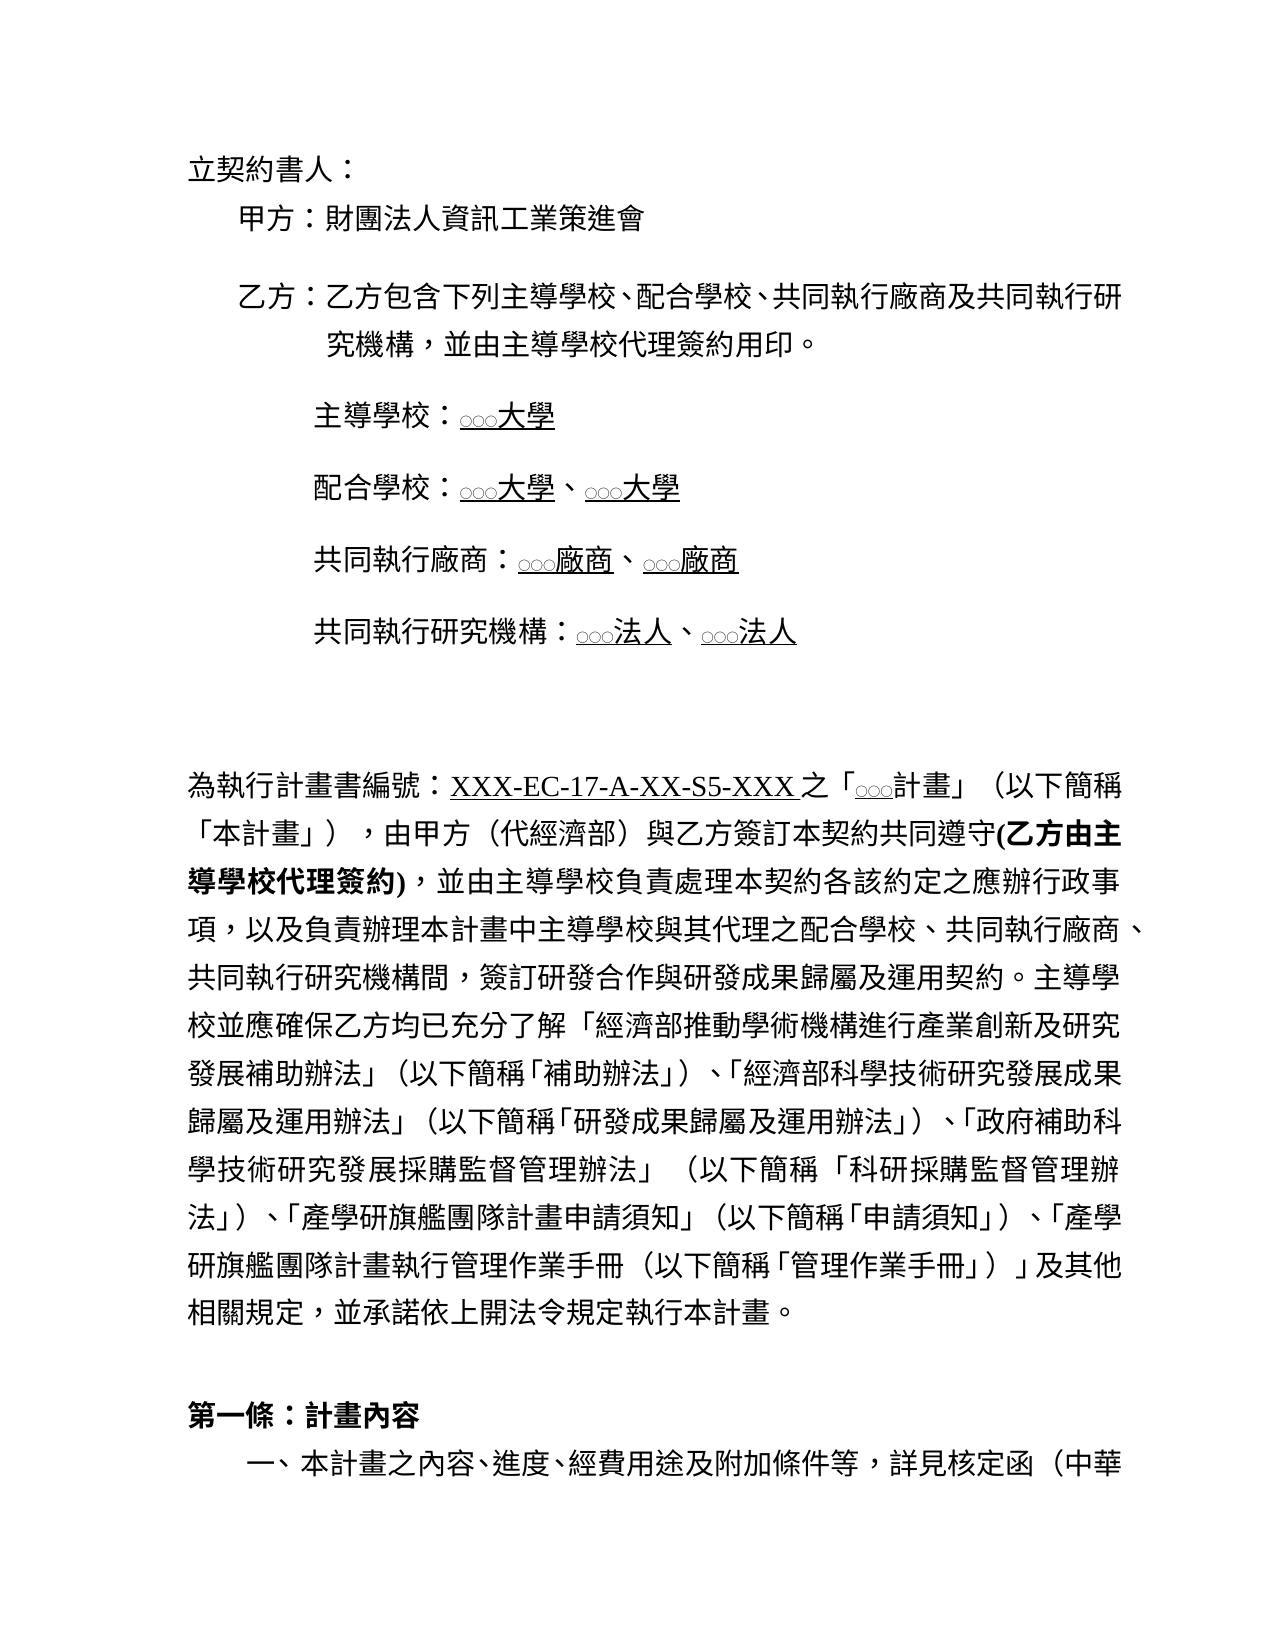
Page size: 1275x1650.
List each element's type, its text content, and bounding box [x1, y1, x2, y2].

text 主導學校：○○○大學 [314, 393, 1122, 435]
text 為執行計畫書編號：XXX-EC-17-A-XX-S5-XXX之「○○○計畫」（以下簡稱「本計畫」），由甲方（代經濟部）與乙方簽訂本契約共同遵守(乙方由主導學校代理簽約)，並由主導學校負責處理本契約各該約定之應辦行政事項，以及負責辦理本計畫中主導學校與其代理之配合學校、共同執行廠商、共同執行研究機構間，簽訂研發合作與研發成果歸屬及運用契約。主導學校並應確保乙方均已充分了解「經濟部推動學術機構進行產業創新及研究發展補助辦法」（以下簡稱「補助辦法」）、「經濟部科學技術研究發展成果歸屬及運用辦法」（以下簡稱「研發成果歸屬及運用辦法」）、「政府補助科學技術研究發展採購監督管理辦法」（以下簡稱「科研採購監督管理辦法」）、「產學研旗艦團隊計畫申請須知」（以下簡稱「申請須知」）、「產學研旗艦團隊計畫執行管理作業手冊（以下簡稱「管理作業手冊」）」及其他相關規定，並承諾依上開法令規定執行本計畫。 [187, 757, 1122, 1332]
text 乙方：乙方包含下列主導學校、配合學校、共同執行廠商及共同執行研究機構，並由主導學校代理簽約用印。 [238, 267, 1122, 363]
text 甲方：財團法人資訊工業策進會 [237, 190, 1122, 238]
text 立契約書人： [187, 142, 1122, 190]
text 第一條：計畫內容 [187, 1387, 1122, 1435]
text 共同執行研究機構：○○○法人、○○○法人 [314, 608, 1122, 650]
text 共同執行廠商：○○○廠商、○○○廠商 [314, 536, 1122, 579]
text 一、 本計畫之內容、進度、經費用途及附加條件等，詳見核定函（中華 [246, 1435, 1122, 1483]
text 配合學校：○○○大學、○○○大學 [314, 464, 1122, 507]
